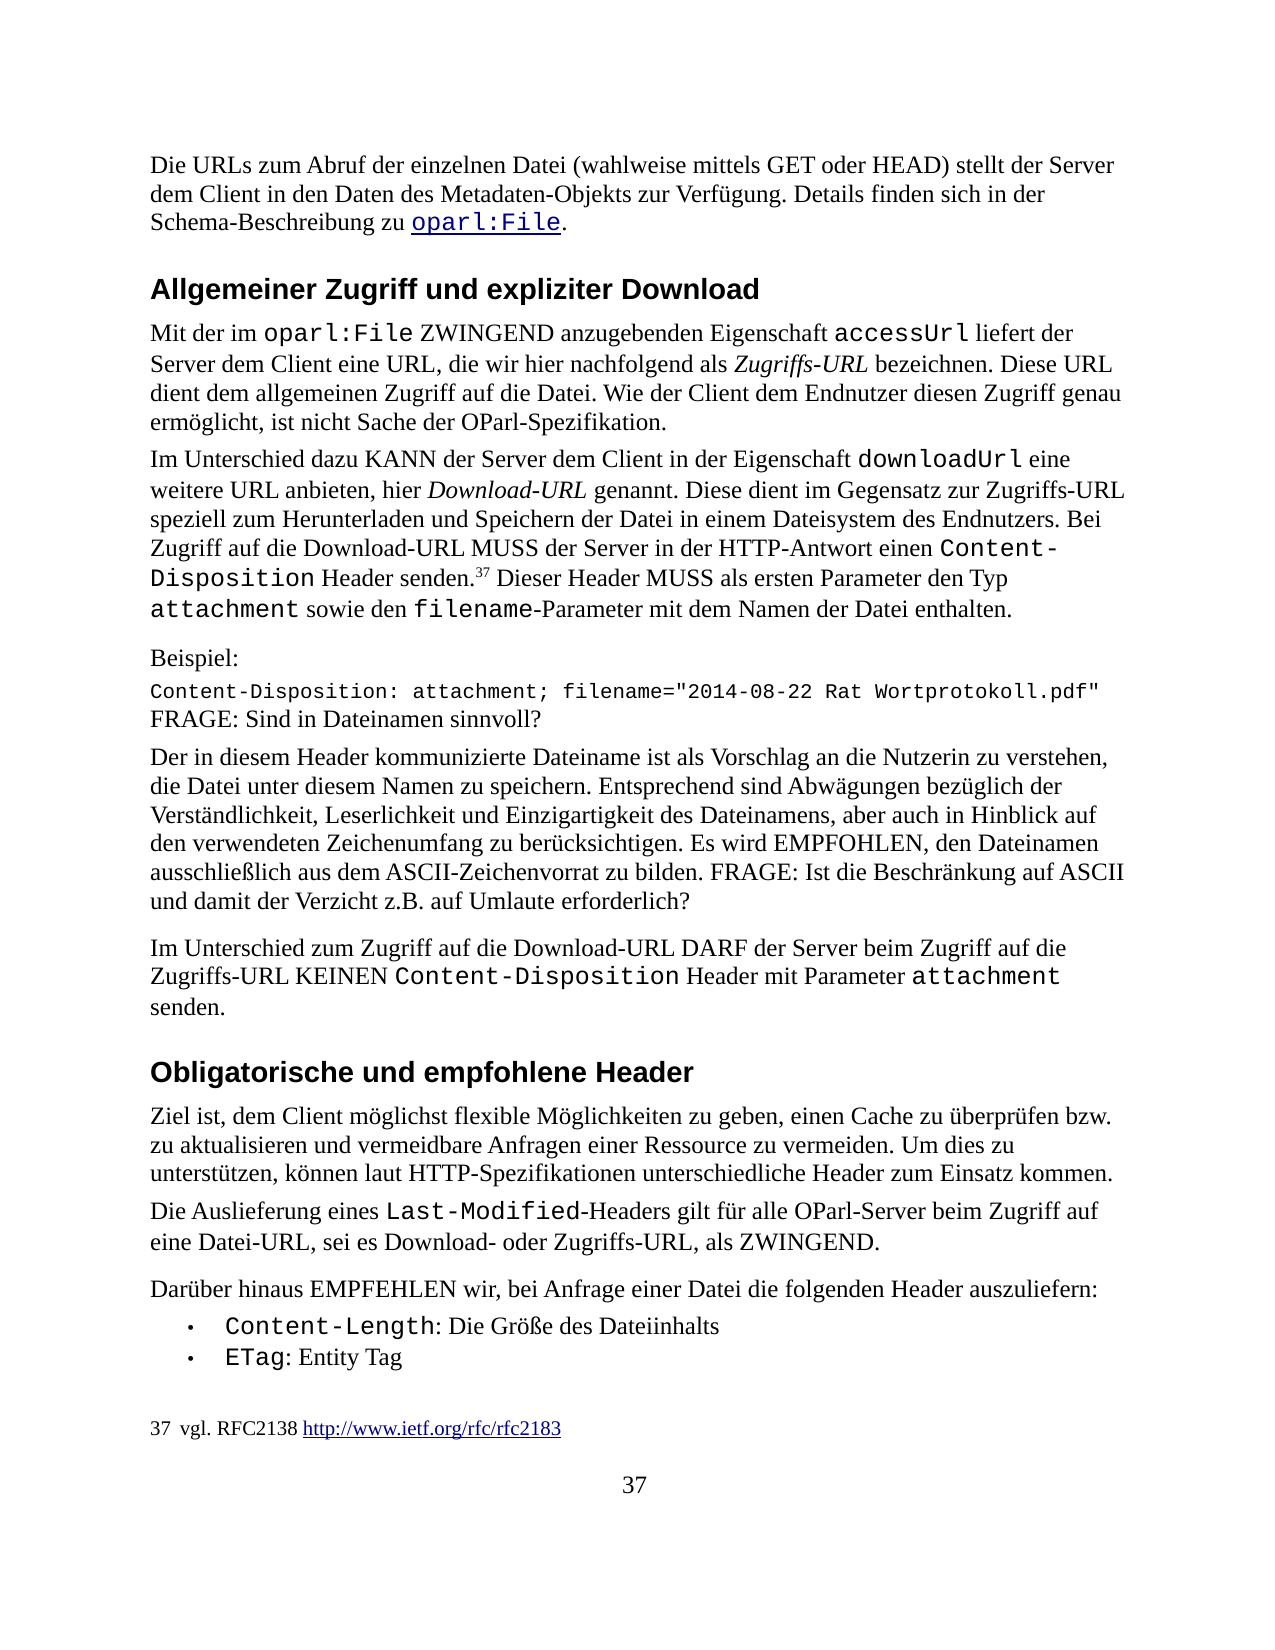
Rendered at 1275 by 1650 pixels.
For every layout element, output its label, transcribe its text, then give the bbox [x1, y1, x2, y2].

subtitle Allgemeiner Zugriff und expliziter Download [150, 272, 1125, 306]
text Darüber hinaus EMPFEHLEN wir, bei Anfrage einer Datei die folgenden Header auszuliefern: [150, 1274, 1125, 1302]
subtitle Obligatorische und empfohlene Header [150, 1055, 1125, 1088]
text Content-Disposition: attachment; filename="2014-08-22 Rat Wortprotokoll.pdf" [150, 681, 1125, 704]
text Im Unterschied zum Zugriff auf die Download-URL DARF der Server beim Zugriff auf die Zugriffs-URL KEINEN Content-Disposition Header mit Parameter attachment senden. [150, 933, 1125, 1021]
text Die Auslieferung eines Last-Modified-Headers gilt für alle OParl-Server beim Zugriff auf eine Datei-URL, sei es Download- oder Zugriffs-URL, als ZWINGEND. [150, 1196, 1125, 1256]
text Die URLs zum Abruf der einzelnen Datei (wahlweise mittels GET oder HEAD) stellt der Server dem Client in den Daten des Metadaten-Objekts zur Verfügung. Details finden sich in der Schema-Beschreibung zu oparl:File. [150, 150, 1125, 238]
text Mit der im oparl:File ZWINGEND anzugebenden Eigenschaft accessUrl liefert der Server dem Client eine URL, die wir hier nachfolgend als Zugriffs-URL bezeichnen. Diese URL dient dem allgemeinen Zugriff auf die Datei. Wie der Client dem Endnutzer diesen Zugriff genau ermöglicht, ist nicht Sache der OParl-Spezifikation. [150, 318, 1125, 435]
list ETag: Entity Tag [187, 1342, 1125, 1373]
text Der in diesem Header kommunizierte Dateiname ist als Vorschlag an die Nutzerin zu verstehen, die Datei unter diesem Namen zu speichern. Entsprechend sind Abwägungen bezüglich der Verständlichkeit, Leserlichkeit und Einzigartigkeit des Dateinamens, aber auch in Hinblick auf den verwendeten Zeichenumfang zu berücksichtigen. Es wird EMPFOHLEN, den Dateinamen ausschließlich aus dem ASCII-Zeichenvorrat zu bilden. FRAGE: Ist die Beschränkung auf ASCII und damit der Verzicht z.B. auf Umlaute erforderlich? [150, 742, 1125, 915]
text Im Unterschied dazu KANN der Server dem Client in der Eigenschaft downloadUrl eine weitere URL anbieten, hier Download-URL genannt. Diese dient im Gegensatz zur Zugriffs-URL speziell zum Herunterladen und Speichern der Datei in einem Dateisystem des Endnutzers. Bei Zugriff auf die Download-URL MUSS der Server in der HTTP-Antwort einen Content-Disposition Header senden. Dieser Header MUSS als ersten Parameter den Typ attachment sowie den filename-Parameter mit dem Namen der Datei enthalten. [150, 444, 1125, 625]
list Content-Length: Die Größe des Dateiinhalts [187, 1311, 1125, 1342]
text Beispiel: [150, 643, 1125, 672]
text vgl. RFC2138 http://www.ietf.org/rfc/rfc2183 [150, 1416, 1125, 1440]
text FRAGE: Sind in Dateinamen sinnvoll? [150, 704, 1125, 733]
text Ziel ist, dem Client möglichst flexible Möglichkeiten zu geben, einen Cache zu überprüfen bzw. zu aktualisieren und vermeidbare Anfragen einer Ressource zu vermeiden. Um dies zu unterstützen, können laut HTTP-Spezifikationen unterschiedliche Header zum Einsatz kommen. [150, 1101, 1125, 1187]
